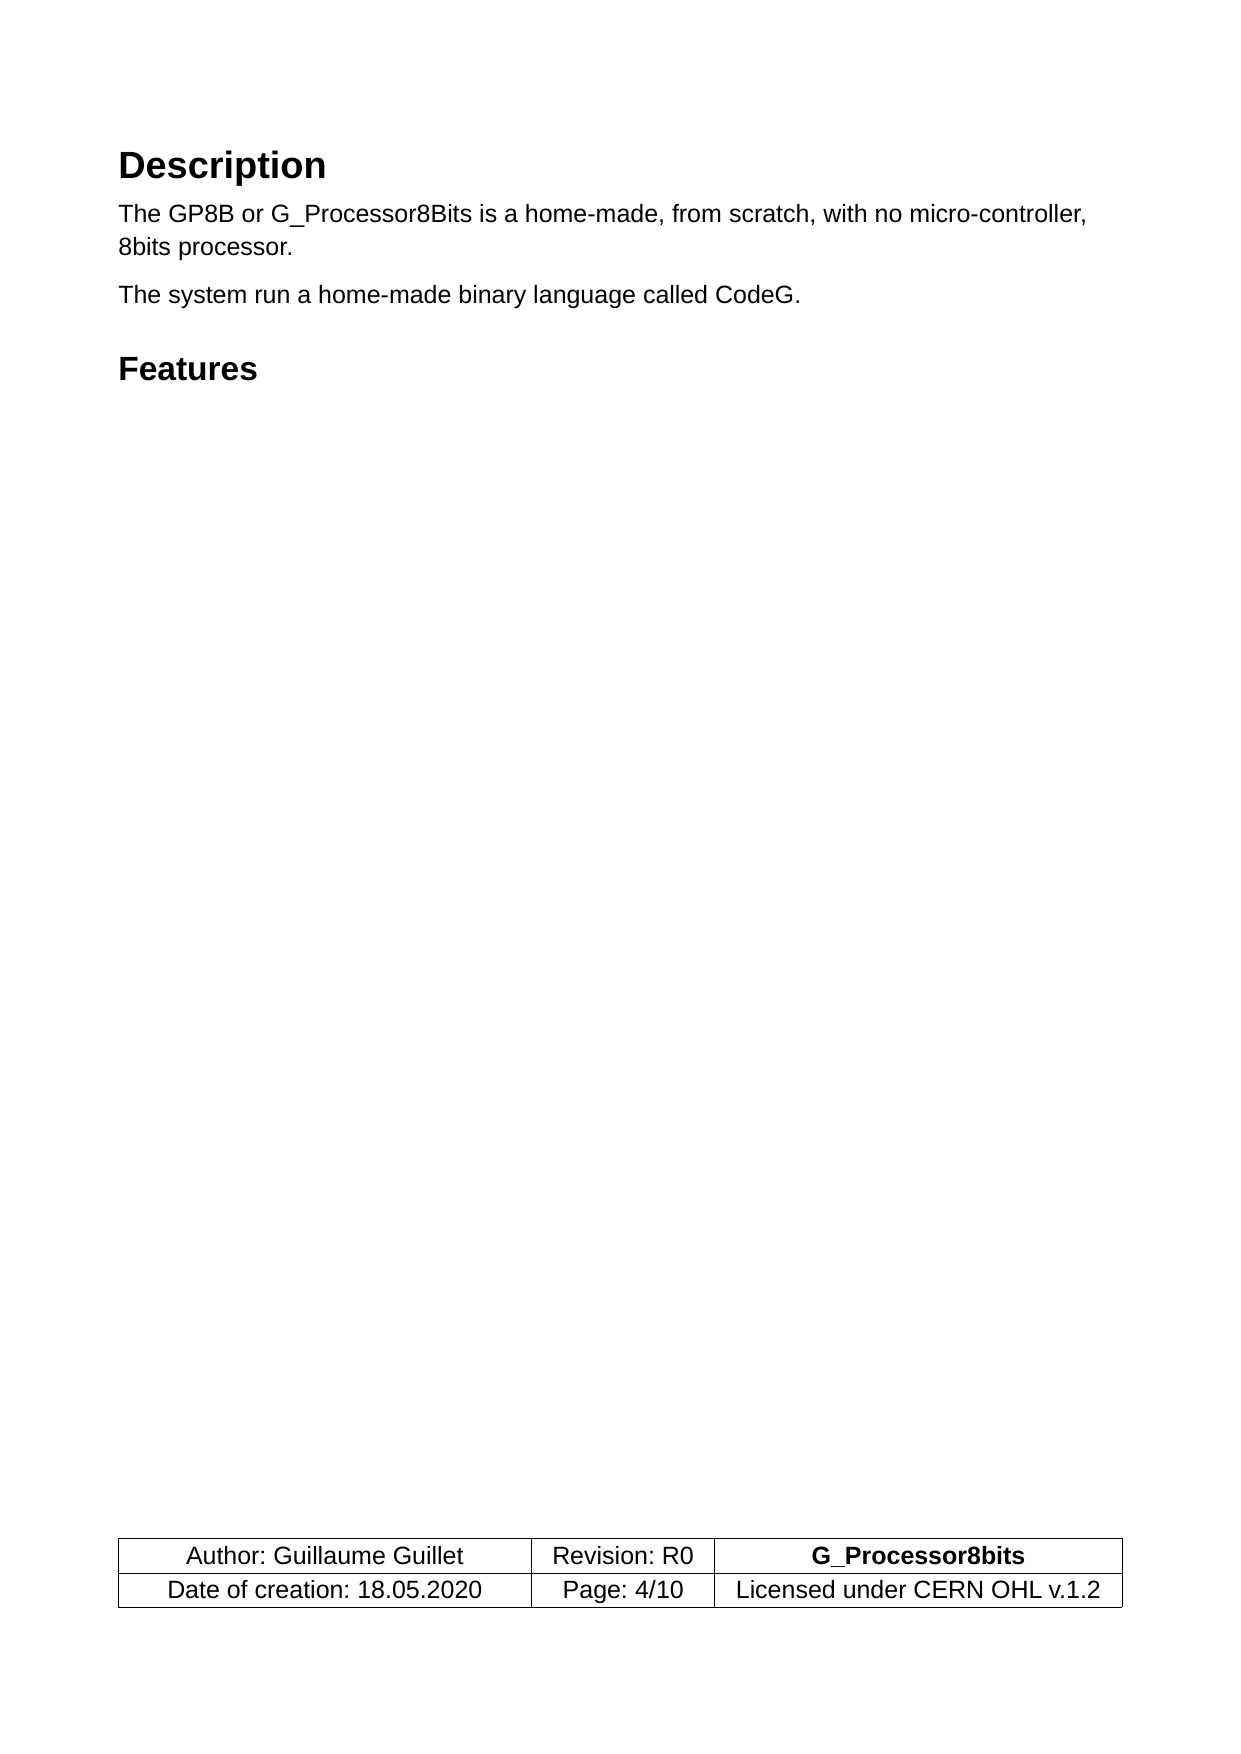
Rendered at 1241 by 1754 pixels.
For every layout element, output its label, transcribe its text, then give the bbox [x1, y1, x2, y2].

text The GP8B or G_Processor8Bits is a home-made, from scratch, with no micro-controller, 8bits processor. [118, 199, 1122, 261]
subtitle Description [118, 143, 1122, 187]
text The system run a home-made binary language called CodeG. [118, 280, 1122, 309]
subtitle Features [118, 348, 1122, 387]
